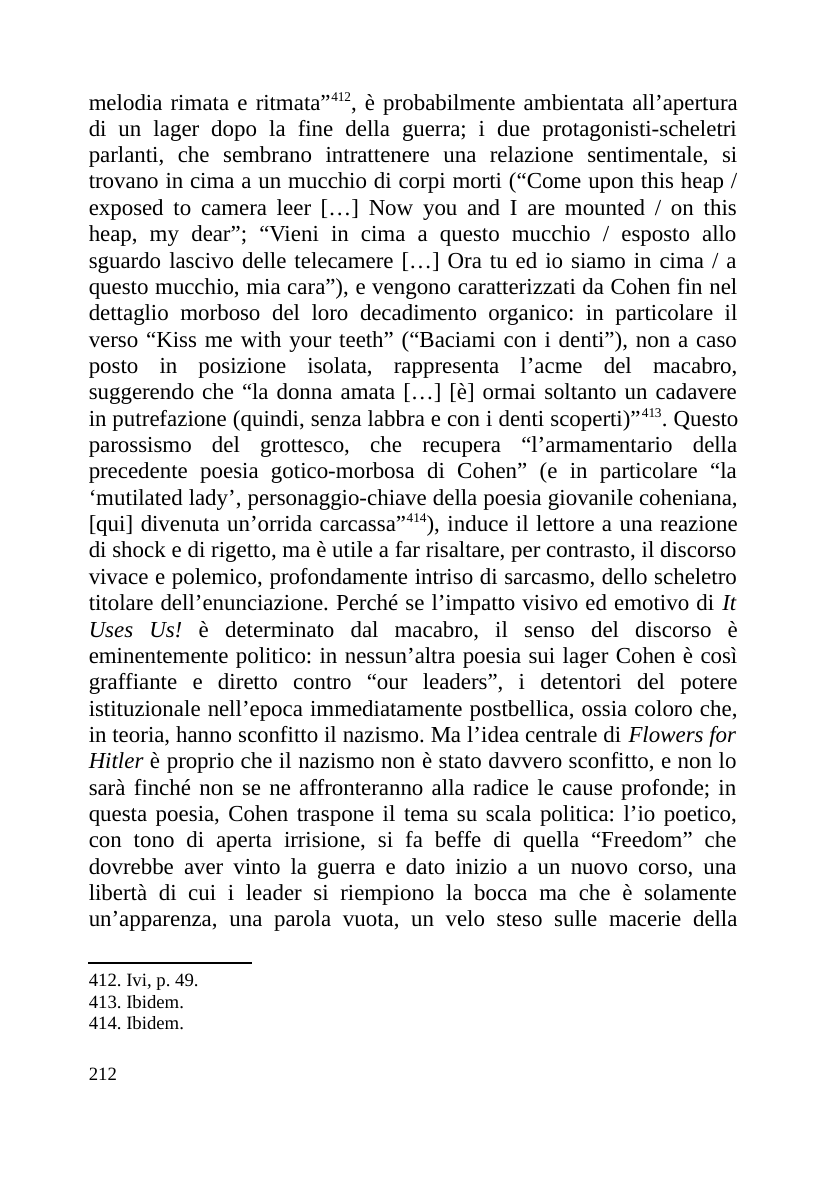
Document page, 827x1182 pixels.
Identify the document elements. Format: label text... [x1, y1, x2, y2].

text melodia rimata e ritmata”, è probabilmente ambientata all’apertura di un lager dopo la fine della guerra; i due protagonisti-scheletri parlanti, che sembrano intrattenere una relazione sentimentale, si trovano in cima a un mucchio di corpi morti (“Come upon this heap / exposed to camera leer […] Now you and I are mounted / on this heap, my dear”; “Vieni in cima a questo mucchio / esposto allo sguardo lascivo delle telecamere […] Ora tu ed io siamo in cima / a questo mucchio, mia cara”), e vengono caratterizzati da Cohen fin nel dettaglio morboso del loro decadimento organico: in particolare il verso “Kiss me with your teeth” (“Baciami con i denti”), non a caso posto in posizione isolata, rappresenta l’acme del macabro, suggerendo che “la donna amata […] [è] ormai soltanto un cadavere in putrefazione (quindi, senza labbra e con i denti scoperti)”. Questo parossismo del grottesco, che recupera “l’armamentario della precedente poesia gotico-morbosa di Cohen” (e in particolare “la ‘mutilated lady’, personaggio-chiave della poesia giovanile coheniana, [qui] divenuta un’orrida carcassa”), induce il lettore a una reazione di shock e di rigetto, ma è utile a far risaltare, per contrasto, il discorso vivace e polemico, profondamente intriso di sarcasmo, dello scheletro titolare dell’enunciazione. Perché se l’impatto visivo ed emotivo di It Uses Us! è determinato dal macabro, il senso del discorso è eminentemente politico: in nessun’altra poesia sui lager Cohen è così graffiante e diretto contro “our leaders”, i detentori del potere istituzionale nell’epoca immediatamente postbellica, ossia coloro che, in teoria, hanno sconfitto il nazismo. Ma l’idea centrale di Flowers for Hitler è proprio che il nazismo non è stato davvero sconfitto, e non lo sarà finché non se ne affronteranno alla radice le cause profonde; in questa poesia, Cohen traspone il tema su scala politica: l’io poetico, con tono di aperta irrisione, si fa beffe di quella “Freedom” che dovrebbe aver vinto la guerra e dato inizio a un nuovo corso, una libertà di cui i leader si riempiono la bocca ma che è solamente un’apparenza, una parola vuota, un velo steso sulle macerie della [88, 88, 738, 932]
text Ibidem. [88, 991, 738, 1012]
text Ibidem. [88, 1012, 738, 1034]
text Ivi, p. 49. [88, 969, 738, 991]
